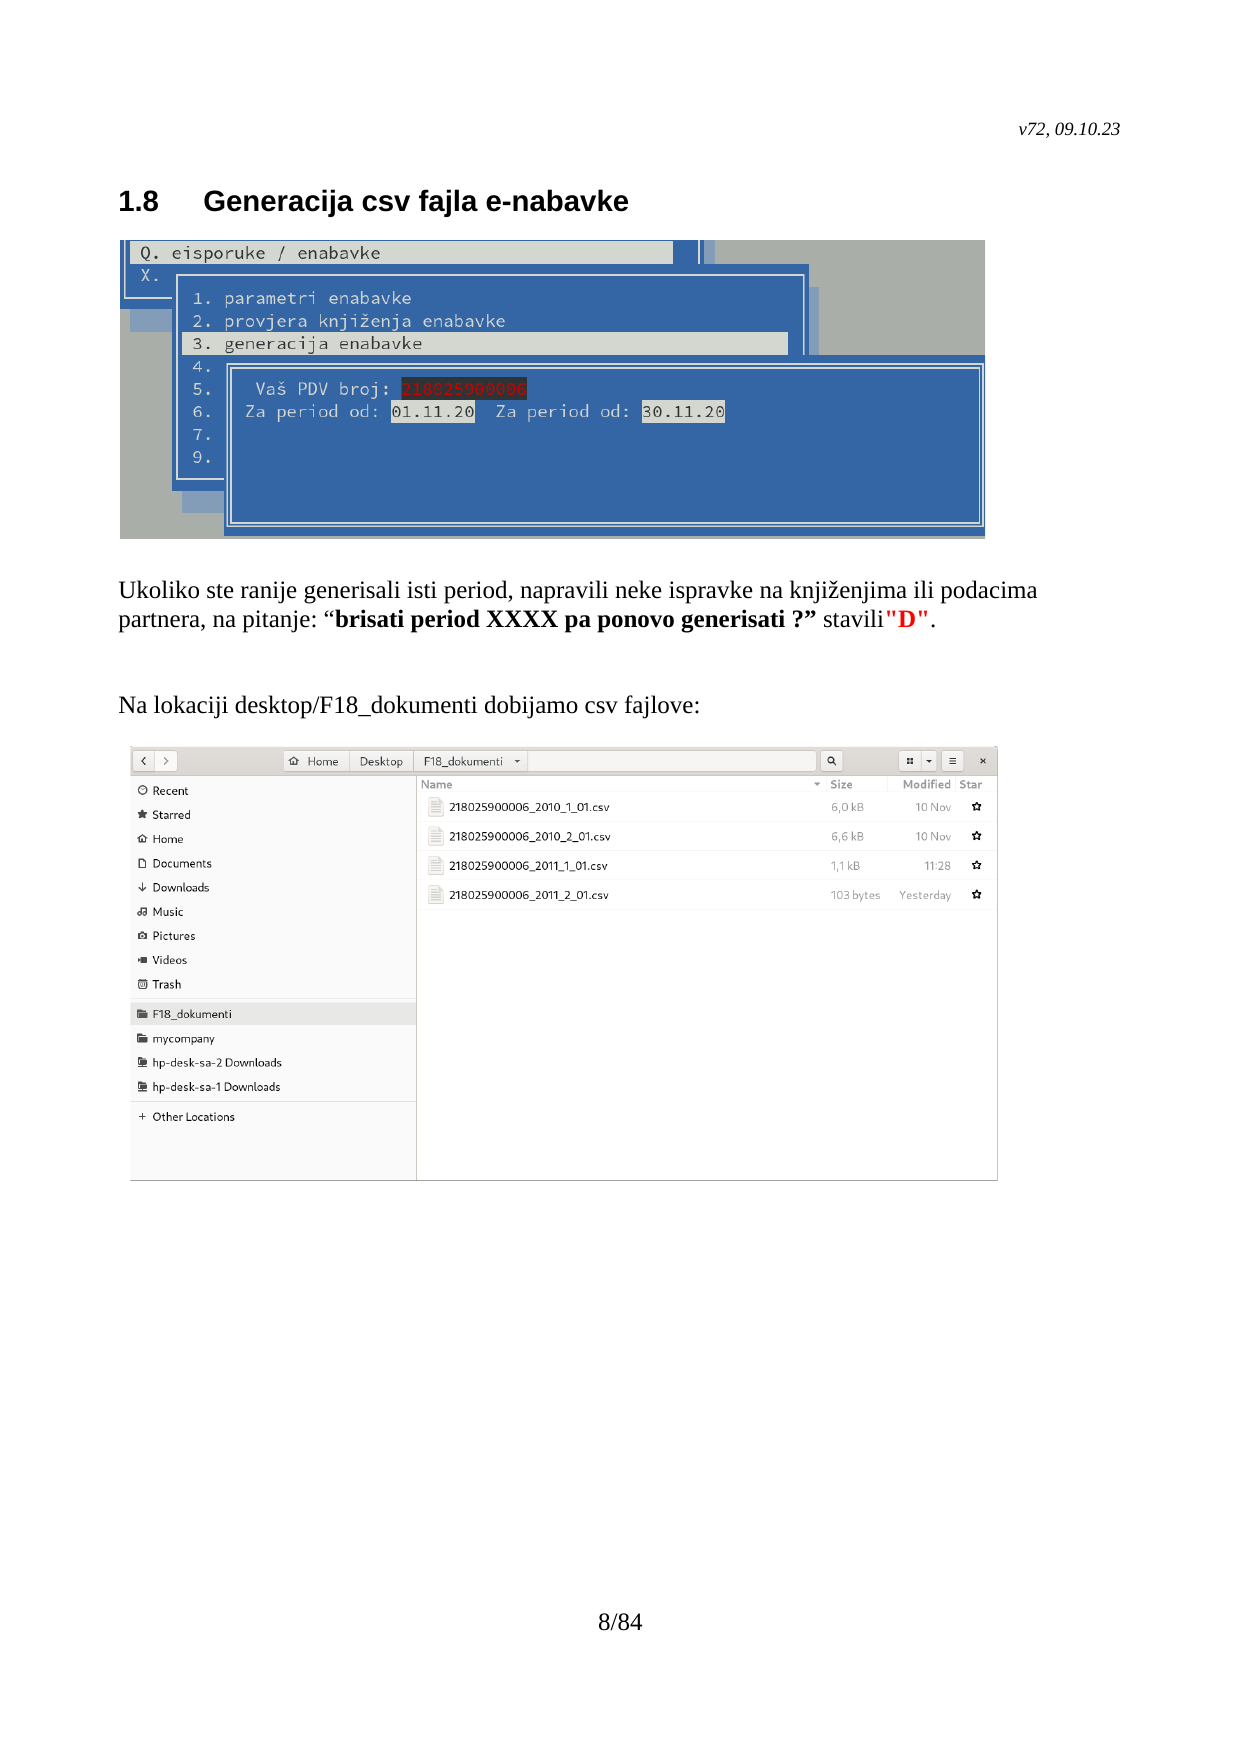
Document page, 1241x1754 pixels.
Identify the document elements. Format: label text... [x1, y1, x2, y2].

text Ukoliko ste ranije generisali isti period, napravili neke ispravke na knjiženjima ili podacima partnera, na pitanje: “brisati period XXXX pa ponovo generisati ?” stavili"D". [118, 575, 1122, 632]
text Na lokaciji desktop/F18_dokumenti dobijamo csv fajlove: [118, 690, 1122, 719]
picture [130, 746, 998, 1181]
picture [120, 240, 986, 539]
subtitle Generacija csv fajla e-nabavke [118, 184, 1122, 217]
